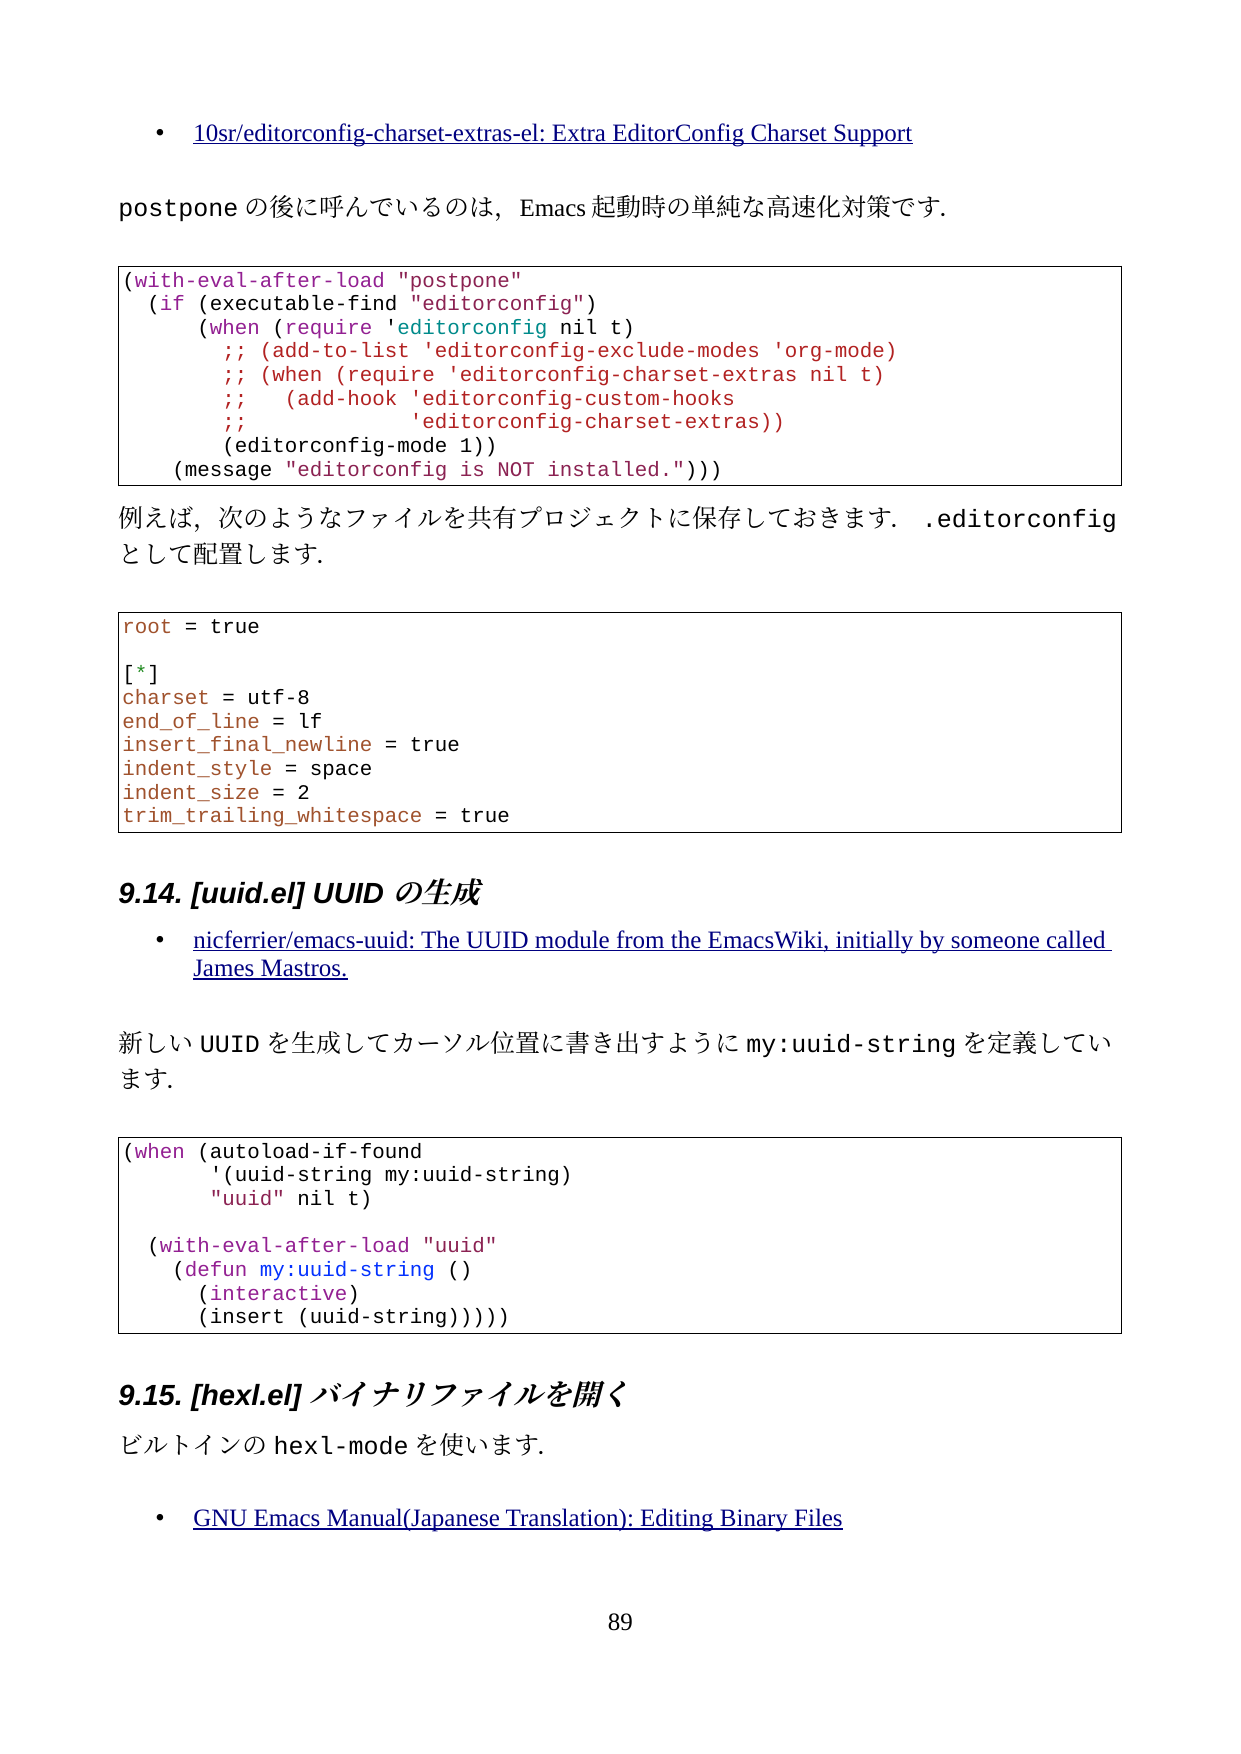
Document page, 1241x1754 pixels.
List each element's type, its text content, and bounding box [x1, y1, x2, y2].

text ;; (add-hook 'editorconfig-custom-hooks [119, 384, 1121, 407]
list nicferrier/emacs-uuid: The UUID module from the EmacsWiki, initially by someone called James Mastros. [156, 925, 1122, 1011]
text indent_style = space [119, 754, 1121, 778]
text ;; (add-to-list 'editorconfig-exclude-modes 'org-mode) [119, 337, 1121, 360]
text (with-eval-after-load "postpone" [119, 267, 1121, 289]
text (with-eval-after-load "uuid" [119, 1231, 1121, 1255]
text (when (autoload-if-found [119, 1138, 1121, 1161]
text (defun my:uuid-string () [119, 1255, 1121, 1279]
text ;; 'editorconfig-charset-extras)) [119, 407, 1121, 431]
text (insert (uuid-string))))) [119, 1302, 1121, 1333]
list GNU Emacs Manual(Japanese Translation): Editing Binary Files [156, 1503, 1122, 1561]
text "uuid" nil t) [119, 1184, 1121, 1208]
text (when (require 'editorconfig nil t) [119, 313, 1121, 337]
subtitle [hexl.el] バイナリファイルを開く [118, 1371, 1122, 1413]
text end_of_line = lf [119, 707, 1121, 730]
text 例えば，次のようなファイルを共有プロジェクトに保存しておきます． .editorconfig として配置します． [118, 499, 1122, 600]
text (editorconfig-mode 1)) [119, 431, 1121, 455]
text (interactive) [119, 1279, 1121, 1302]
text 新しい UUID を生成してカーソル位置に書き出すように my:uuid-string を定義しています． [118, 1023, 1122, 1124]
text trim_trailing_whitespace = true [119, 801, 1121, 832]
text charset = utf-8 [119, 683, 1121, 707]
text insert_final_newline = true [119, 730, 1121, 754]
text '(uuid-string my:uuid-string) [119, 1161, 1121, 1184]
text root = true [119, 613, 1121, 636]
text [*] [119, 659, 1121, 683]
subtitle [uuid.el] UUID の生成 [118, 870, 1122, 912]
text (if (executable-find "editorconfig") [119, 289, 1121, 313]
text indent_size = 2 [119, 778, 1121, 801]
text (message "editorconfig is NOT installed."))) [119, 455, 1121, 485]
text ビルトインの hexl-mode を使います． [118, 1426, 1122, 1491]
text postpone の後に呼んでいるのは，Emacs起動時の単純な高速化対策です． [118, 188, 1122, 253]
list 10sr/editorconfig-charset-extras-el: Extra EditorConfig Charset Support [156, 118, 1122, 176]
text ;; (when (require 'editorconfig-charset-extras nil t) [119, 360, 1121, 384]
